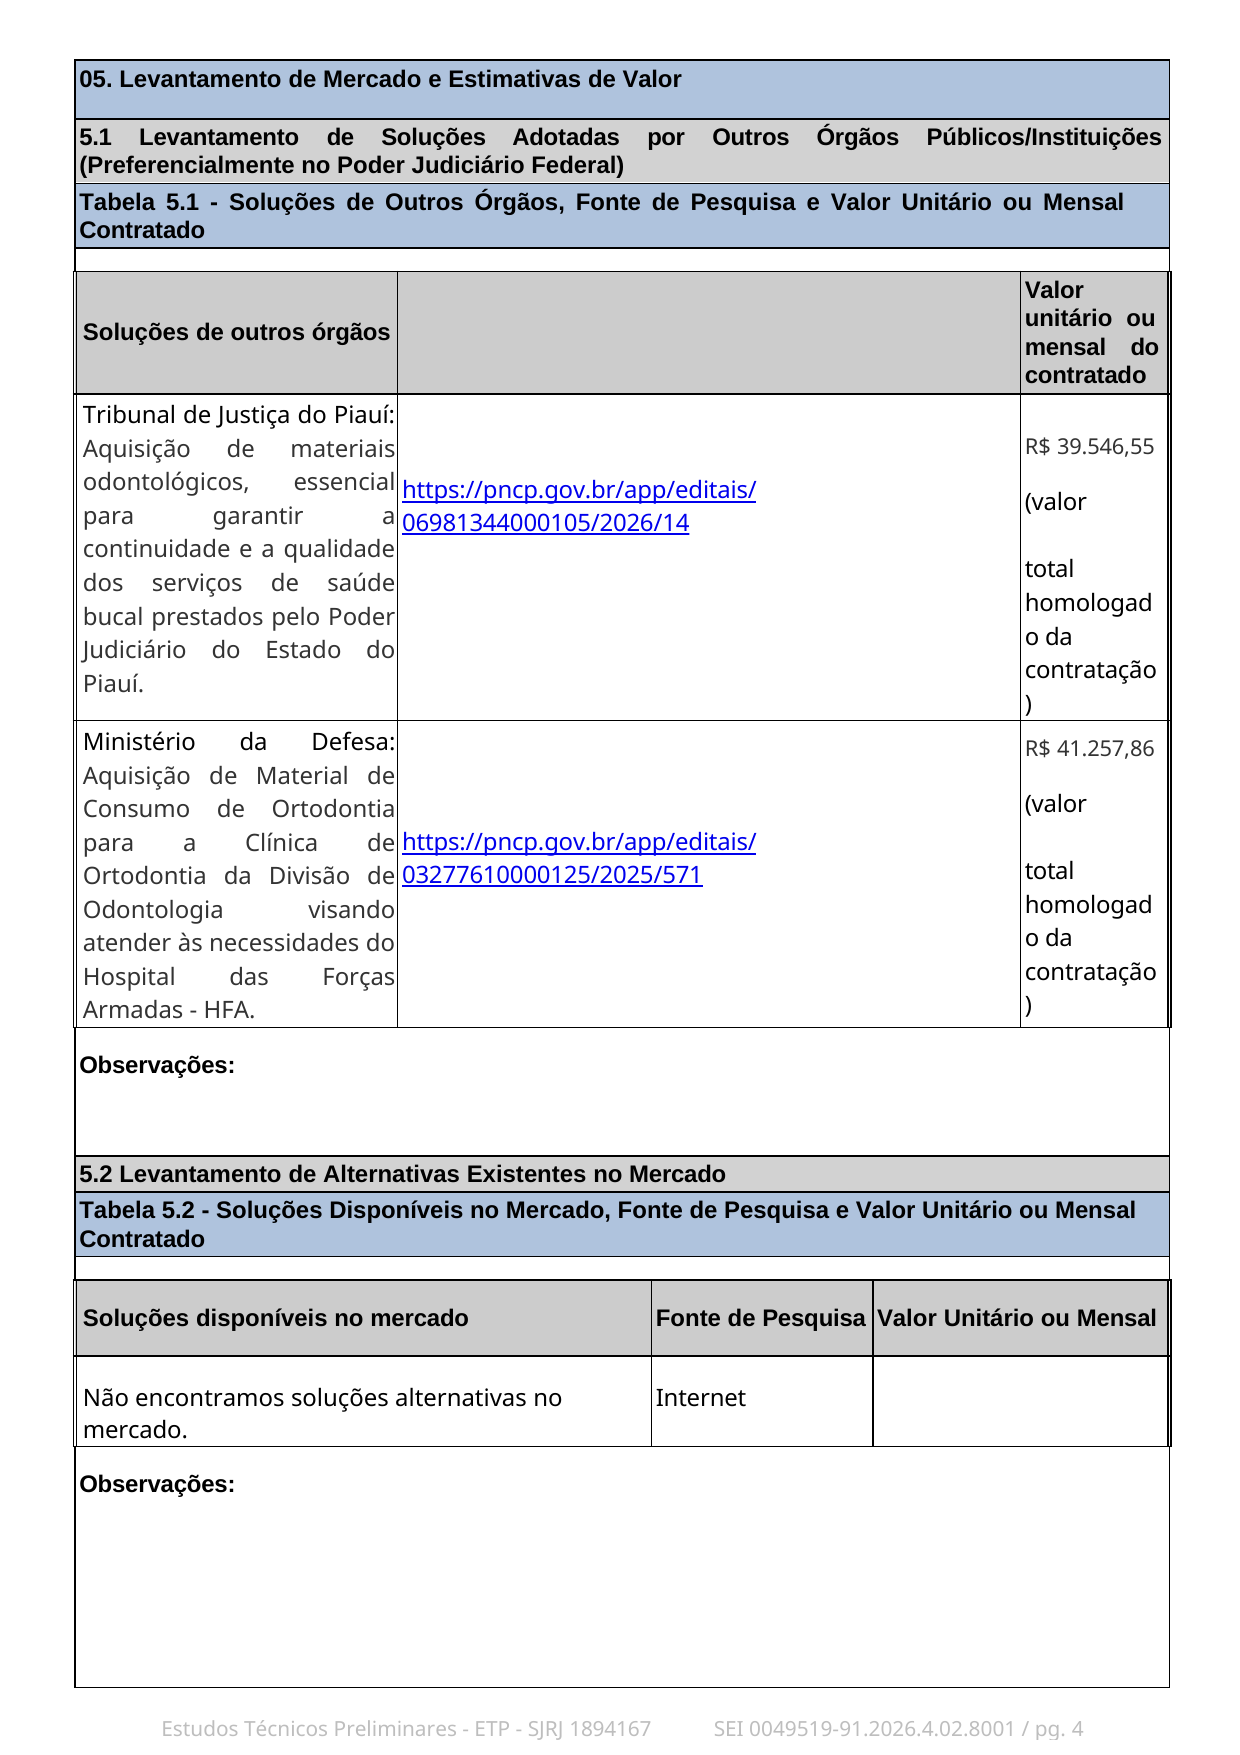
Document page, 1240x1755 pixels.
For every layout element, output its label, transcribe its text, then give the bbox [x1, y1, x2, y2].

table_cell [398, 272, 1020, 393]
table_cell 5.2 Levantamento de Alternativas Existentes no Mercado [76, 1157, 1169, 1191]
table_cell Soluções disponíveis no mercado [77, 1281, 651, 1355]
table_cell Soluções de outros órgãos [77, 272, 397, 393]
table_cell Fonte de Pesquisa [652, 1281, 872, 1355]
table_cell Valor unitário ou mensal do contratado [1021, 272, 1167, 393]
table_cell [76, 249, 1169, 271]
table_cell R$ 41.257,86 (valor total homologado da contratação) [1021, 721, 1167, 1027]
table_cell R$ 39.546,55 (valor total homologado da contratação) [1021, 395, 1167, 720]
table_cell Ministério da Defesa: Aquisição de Material de Consumo de Ortodontia para a Clínica de Ortodontia da Divisão de Odontologia visando atender às necessidades do Hospital das Forças Armadas - HFA. [77, 721, 397, 1027]
table_cell Tabela 5.2 - Soluções Disponíveis no Mercado, Fonte de Pesquisa e Valor Unitário ou Mensal Contratado [76, 1193, 1169, 1256]
table_cell https://pncp.gov.br/app/editais/06981344000105/2026/14 [398, 395, 1020, 720]
table_cell Tabela 5.1 - Soluções de Outros Órgãos, Fonte de Pesquisa e Valor Unitário ou Mensal Contratado [76, 184, 1169, 247]
table_cell 5.1 Levantamento de Soluções Adotadas por Outros Órgãos Públicos/Instituições (Preferencialmente no Poder Judiciário Federal) [76, 120, 1169, 182]
table_cell Observações: [76, 1028, 1169, 1155]
table_cell https://pncp.gov.br/app/editais/03277610000125/2025/571 [398, 721, 1020, 1027]
table_cell Internet [652, 1357, 872, 1446]
table_cell Observações: [76, 1447, 1169, 1686]
table_cell Não encontramos soluções alternativas no mercado. [77, 1357, 651, 1446]
table_header 05. Levantamento de Mercado e Estimativas de Valor [76, 61, 1169, 118]
table_cell [76, 1257, 1169, 1279]
table_cell [874, 1357, 1167, 1446]
table_cell Tribunal de Justiça do Piauí: Aquisição de materiais odontológicos, essencial para garantir a continuidade e a qualidade dos serviços de saúde bucal prestados pelo Poder Judiciário do Estado do Piauí. [77, 395, 397, 720]
table_cell Valor Unitário ou Mensal [874, 1281, 1167, 1355]
